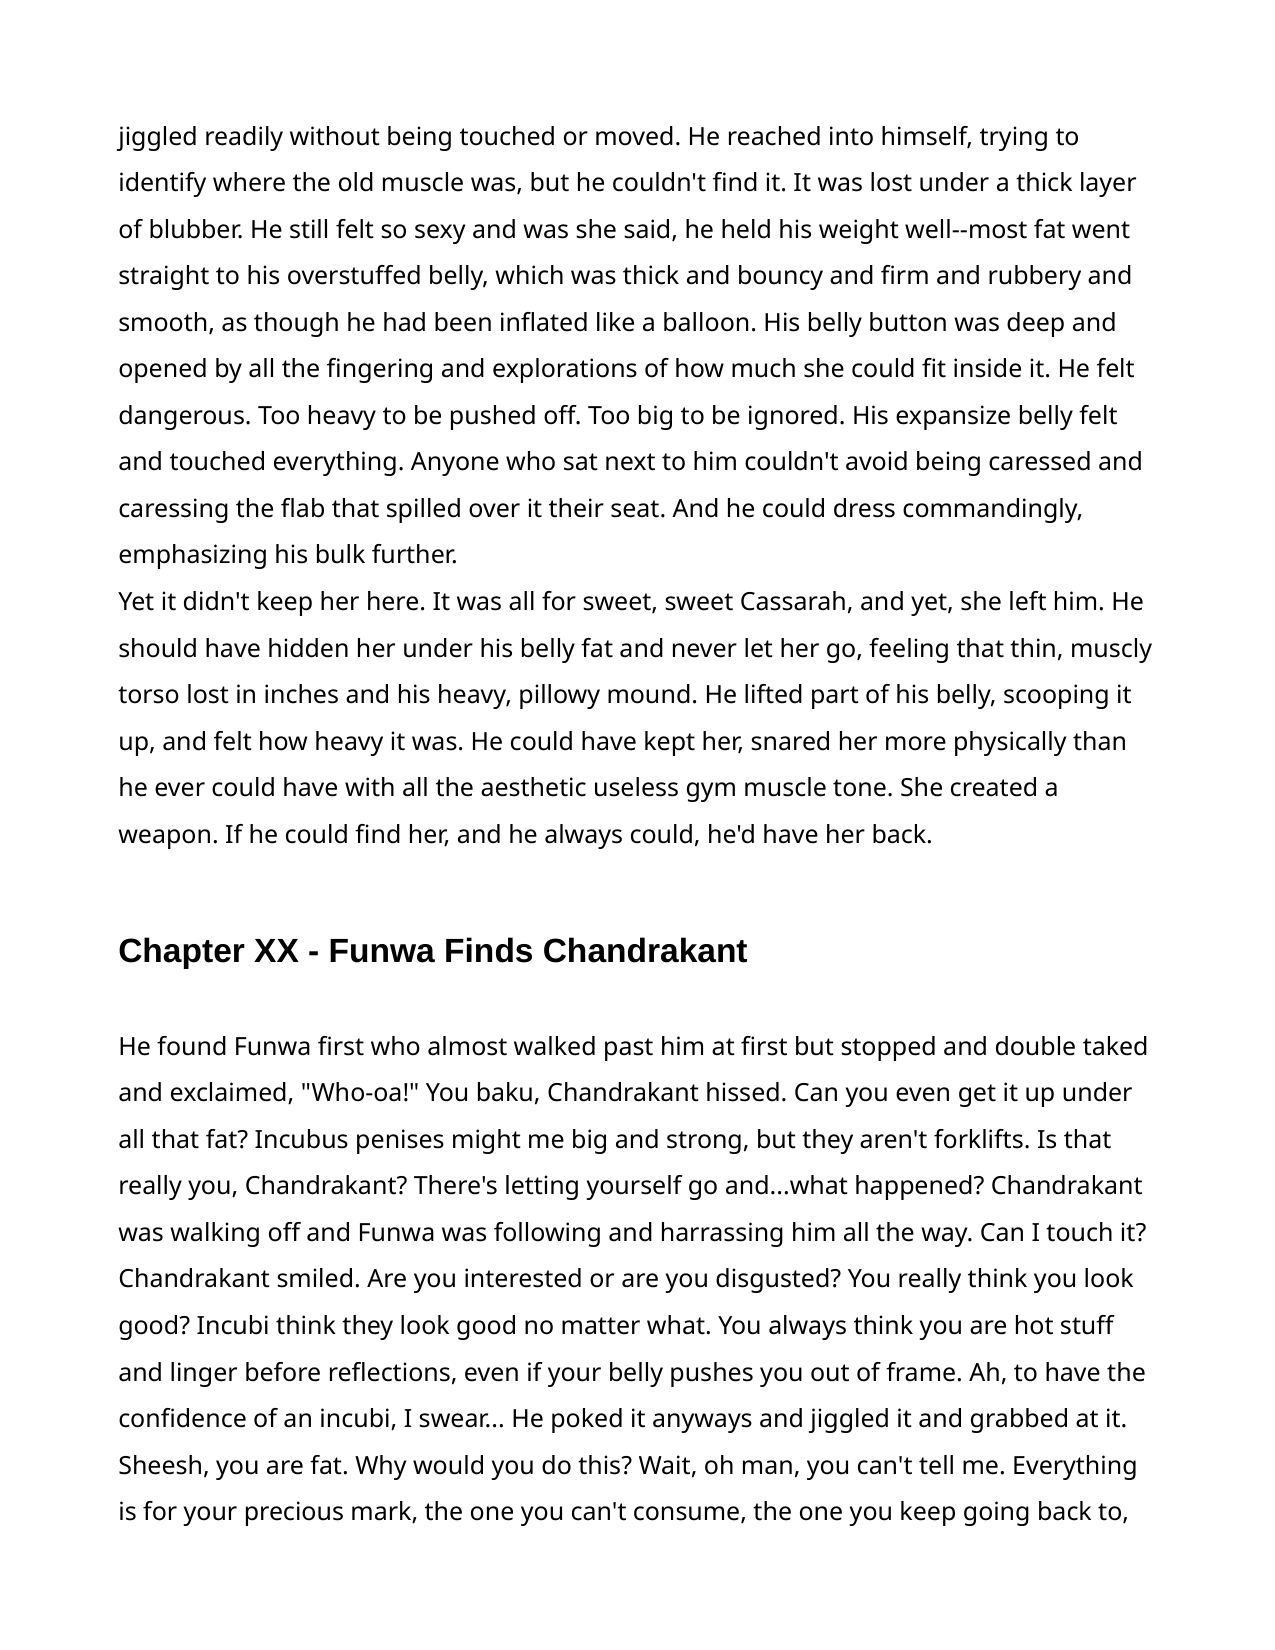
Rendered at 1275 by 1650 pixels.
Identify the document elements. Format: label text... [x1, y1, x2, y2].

text jiggled readily without being touched or moved. He reached into himself, trying to identify where the old muscle was, but he couldn't find it. It was lost under a thick layer of blubber. He still felt so sexy and was she said, he held his weight well--most fat went straight to his overstuffed belly, which was thick and bouncy and firm and rubbery and smooth, as though he had been inflated like a balloon. His belly button was deep and opened by all the fingering and explorations of how much she could fit inside it. He felt dangerous. Too heavy to be pushed off. Too big to be ignored. His expansize belly felt and touched everything. Anyone who sat next to him couldn't avoid being caressed and caressing the flab that spilled over it their seat. And he could dress commandingly, emphasizing his bulk further. [118, 118, 1157, 571]
text Yet it didn't keep her here. It was all for sweet, sweet Cassarah, and yet, she left him. He should have hidden her under his belly fat and never let her go, feeling that thin, muscly torso lost in inches and his heavy, pillowy mound. He lifted part of his belly, scooping it up, and felt how heavy it was. He could have kept her, snared her more physically than he ever could have with all the aesthetic useless gym muscle tone. She created a weapon. If he could find her, and he always could, he'd have her back. [118, 584, 1157, 851]
text He found Funwa first who almost walked past him at first but stopped and double taked and exclaimed, "Who-oa!" You baku, Chandrakant hissed. Can you even get it up under all that fat? Incubus penises might me big and strong, but they aren't forklifts. Is that really you, Chandrakant? There's letting yourself go and...what happened? Chandrakant was walking off and Funwa was following and harrassing him all the way. Can I touch it? Chandrakant smiled. Are you interested or are you disgusted? You really think you look good? Incubi think they look good no matter what. You always think you are hot stuff and linger before reflections, even if your belly pushes you out of frame. Ah, to have the confidence of an incubi, I swear... He poked it anyways and jiggled it and grabbed at it. Sheesh, you are fat. Why would you do this? Wait, oh man, you can't tell me. Everything is for your precious mark, the one you can't consume, the one you keep going back to, [118, 1028, 1157, 1528]
subtitle Chapter XX - Funwa Finds Chandrakant [118, 931, 1157, 969]
